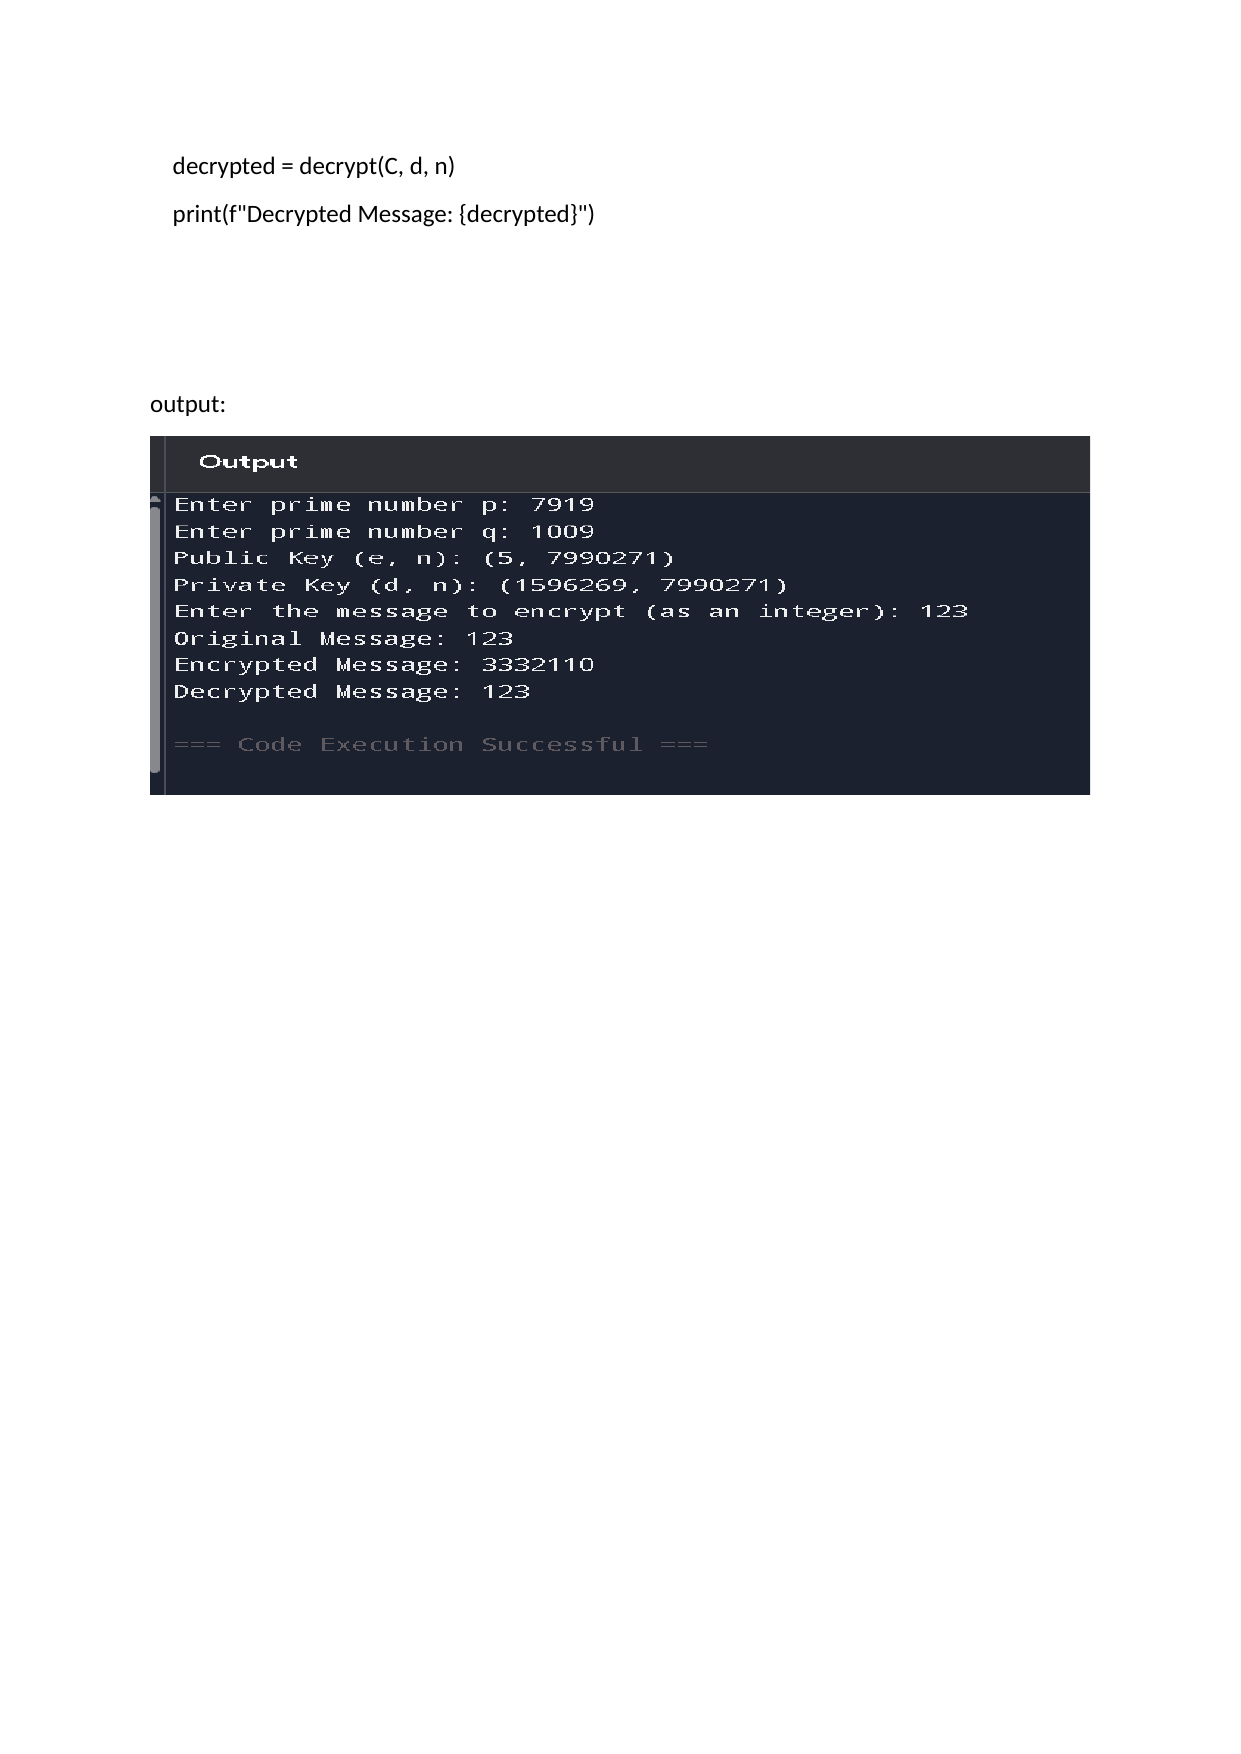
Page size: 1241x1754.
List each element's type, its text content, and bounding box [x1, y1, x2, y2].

text print(f"Decrypted Message: {decrypted}") [150, 198, 1090, 228]
text decrypted = decrypt(C, d, n) [150, 150, 1090, 181]
text output: [150, 388, 1090, 419]
